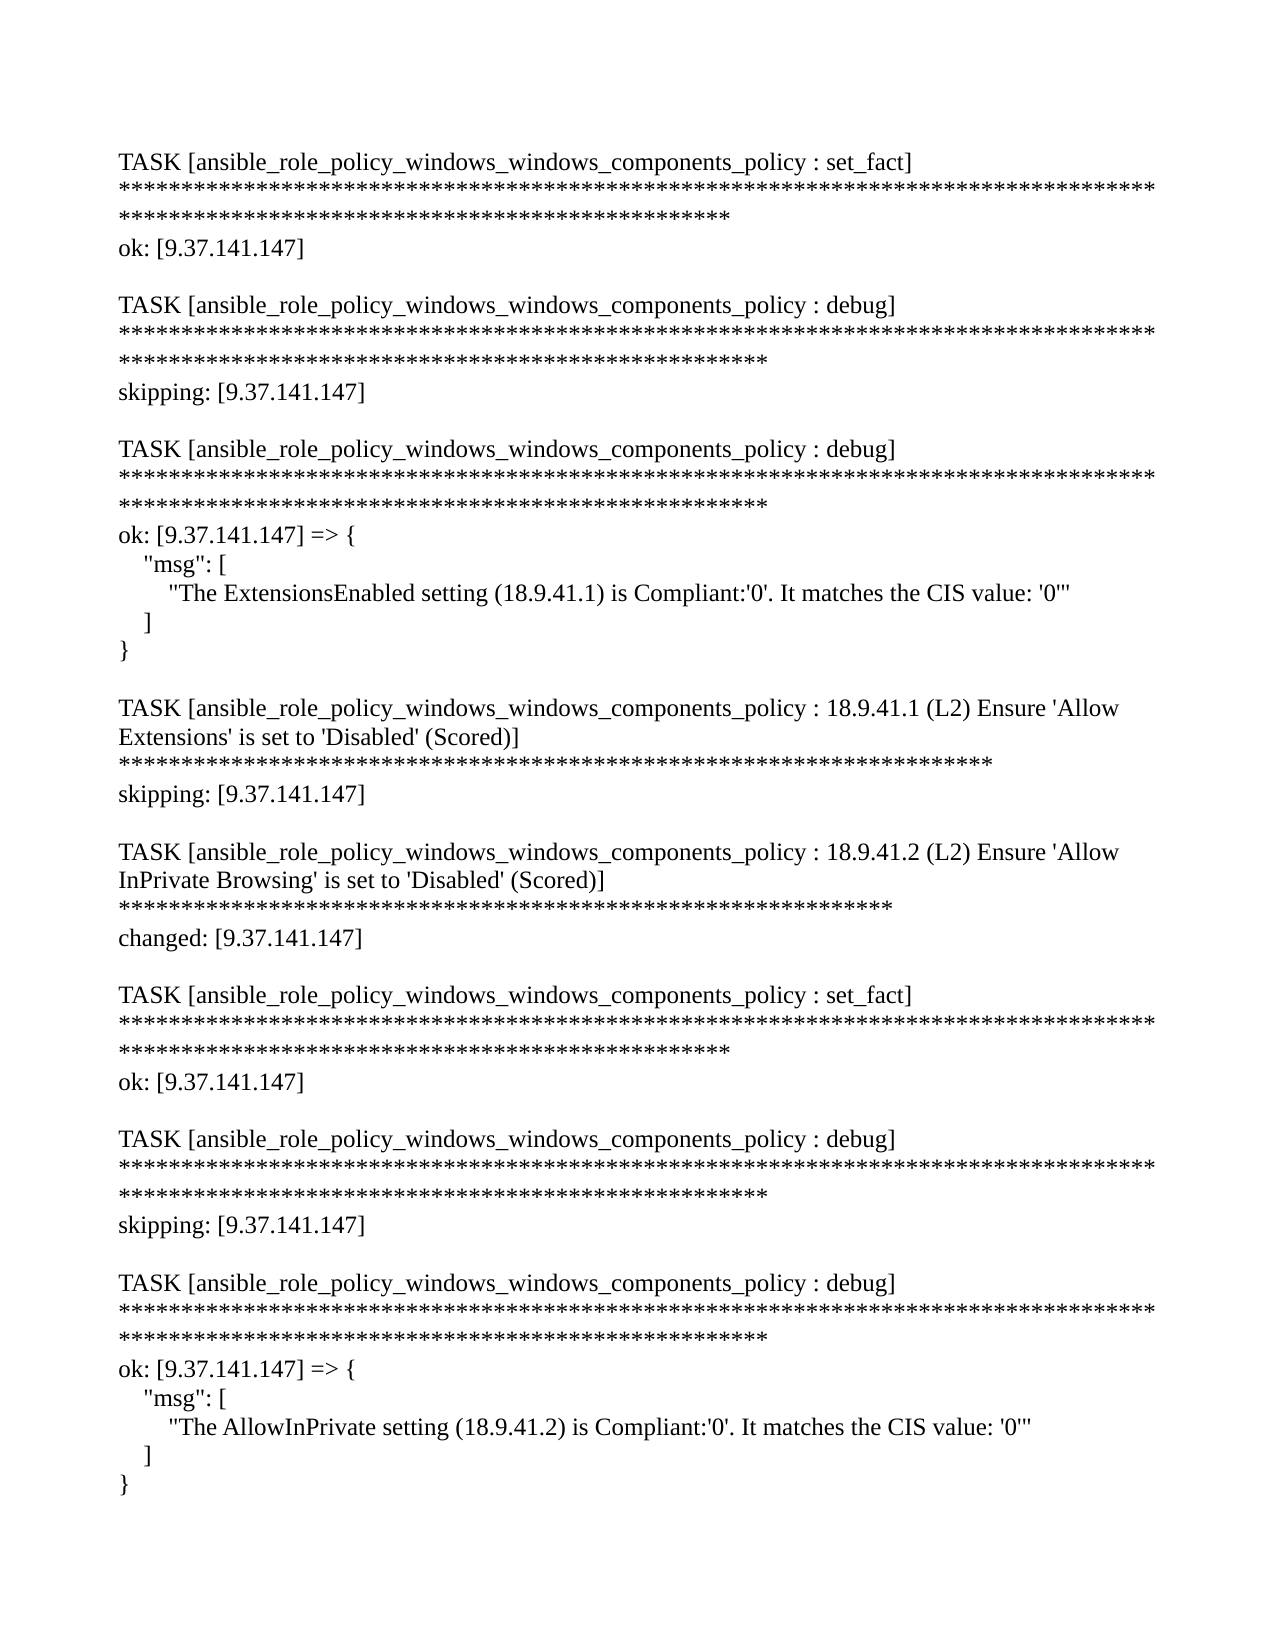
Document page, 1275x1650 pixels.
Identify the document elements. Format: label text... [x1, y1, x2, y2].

text TASK [ansible_role_policy_windows_windows_components_policy : debug] *************************************************************************************************************************************** [118, 1268, 1157, 1354]
text ok: [9.37.141.147] [118, 1067, 1157, 1096]
text TASK [ansible_role_policy_windows_windows_components_policy : debug] *************************************************************************************************************************************** [118, 1124, 1157, 1211]
text ] [118, 607, 1157, 636]
text ] [118, 1441, 1157, 1469]
text skipping: [9.37.141.147] [118, 779, 1157, 808]
text } [118, 1469, 1157, 1498]
text "msg": [ [118, 1383, 1157, 1412]
text TASK [ansible_role_policy_windows_windows_components_policy : set_fact] ************************************************************************************************************************************ [118, 981, 1157, 1067]
text ok: [9.37.141.147] => { [118, 521, 1157, 549]
text "msg": [ [118, 549, 1157, 578]
text skipping: [9.37.141.147] [118, 377, 1157, 406]
text skipping: [9.37.141.147] [118, 1211, 1157, 1239]
text ok: [9.37.141.147] => { [118, 1354, 1157, 1383]
text ok: [9.37.141.147] [118, 233, 1157, 262]
text TASK [ansible_role_policy_windows_windows_components_policy : debug] *************************************************************************************************************************************** [118, 291, 1157, 377]
text } [118, 636, 1157, 664]
text TASK [ansible_role_policy_windows_windows_components_policy : 18.9.41.1 (L2) Ensure 'Allow Extensions' is set to 'Disabled' (Scored)] ********************************************************************** [118, 693, 1157, 779]
text "The ExtensionsEnabled setting (18.9.41.1) is Compliant:'0'. It matches the CIS value: '0'" [118, 578, 1157, 607]
text "The AllowInPrivate setting (18.9.41.2) is Compliant:'0'. It matches the CIS value: '0'" [118, 1412, 1157, 1441]
text TASK [ansible_role_policy_windows_windows_components_policy : debug] *************************************************************************************************************************************** [118, 434, 1157, 521]
text TASK [ansible_role_policy_windows_windows_components_policy : 18.9.41.2 (L2) Ensure 'Allow InPrivate Browsing' is set to 'Disabled' (Scored)] ************************************************************** [118, 837, 1157, 923]
text changed: [9.37.141.147] [118, 923, 1157, 952]
text TASK [ansible_role_policy_windows_windows_components_policy : set_fact] ************************************************************************************************************************************ [118, 147, 1157, 233]
